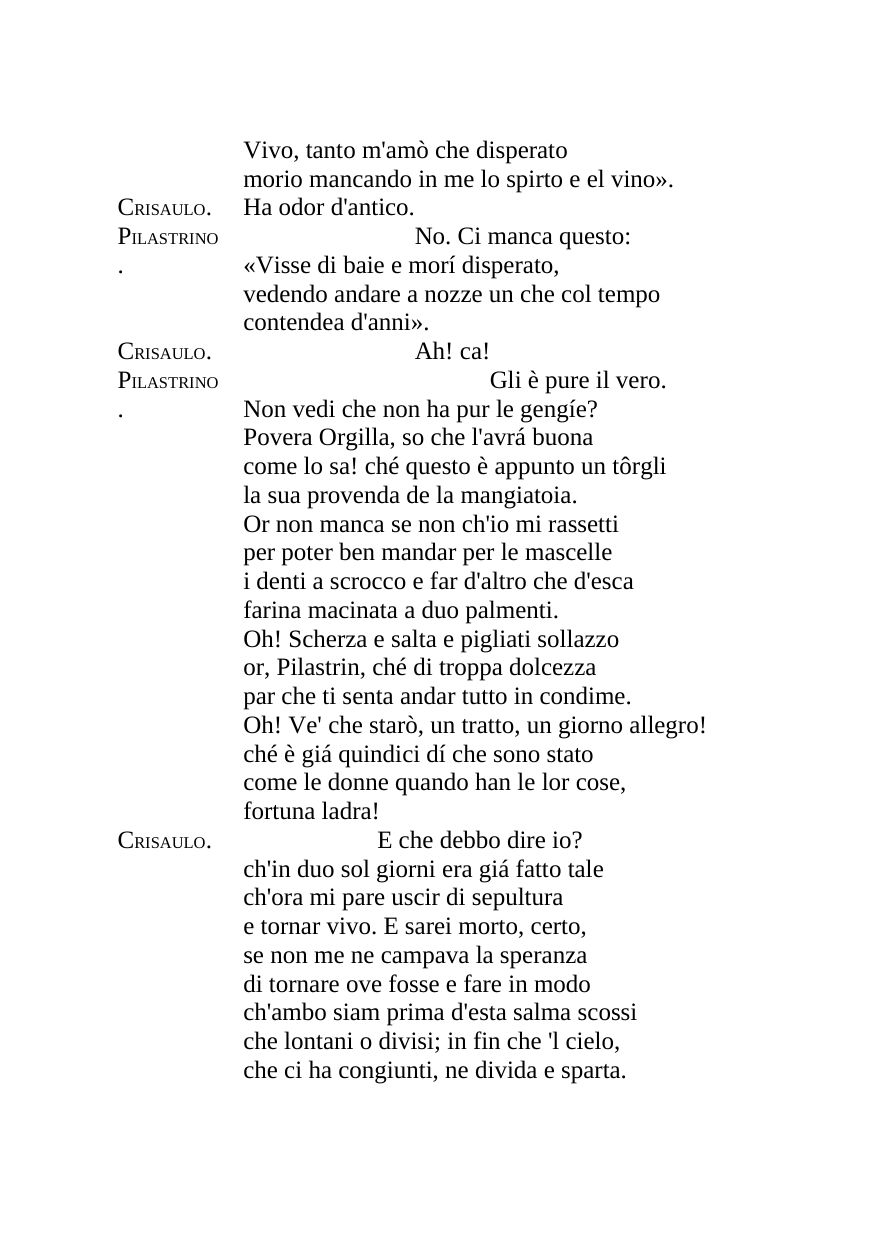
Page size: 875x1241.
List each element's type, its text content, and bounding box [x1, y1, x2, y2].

table_cell Gli è pure il vero. Non vedi che non ha pur le gengíe? Povera Orgilla, so che l'avrá buona come lo sa! ché questo è appunto un tôrgli la sua provenda de la mangiatoia. Or non manca se non ch'io mi rassetti per poter ben mandar per le mascelle i denti a scrocco e far d'altro che d'esca farina macinata a duo palmenti. Oh! Scherza e salta e pigliati sollazzo or, Pilastrin, ché di troppa dolcezza par che ti senta andar tutto in condime. Oh! Ve' che starò, un tratto, un giorno allegro! ché è giá quindici dí che sono stato come le donne quando han le lor cose, fortuna ladra! [232, 365, 768, 825]
table_cell Crisaulo. [106, 336, 232, 365]
table_cell Vivo, tanto m'amò che disperato morio mancando in me lo spirto e el vino». [232, 135, 768, 192]
table_cell Pilastrino. [106, 221, 232, 336]
table_cell Ha odor d'antico. [232, 193, 768, 221]
table_cell E che debbo dire io? ch'in duo sol giorni era giá fatto tale ch'ora mi pare uscir di sepultura e tornar vivo. E sarei morto, certo, se non me ne campava la speranza di tornare ove fosse e fare in modo ch'ambo siam prima d'esta salma scossi che lontani o divisi; in fin che 'l cielo, che ci ha congiunti, ne divida e sparta. [232, 825, 768, 1084]
table_cell Crisaulo. [106, 193, 232, 221]
table_cell Ah! ca! [232, 336, 768, 365]
table_cell [106, 135, 232, 192]
table_cell Crisaulo. [106, 825, 232, 1084]
table_cell Pilastrino. [106, 365, 232, 825]
table_cell No. Ci manca questo: «Visse di baie e morí disperato, vedendo andare a nozze un che col tempo contendea d'anni». [232, 221, 768, 336]
